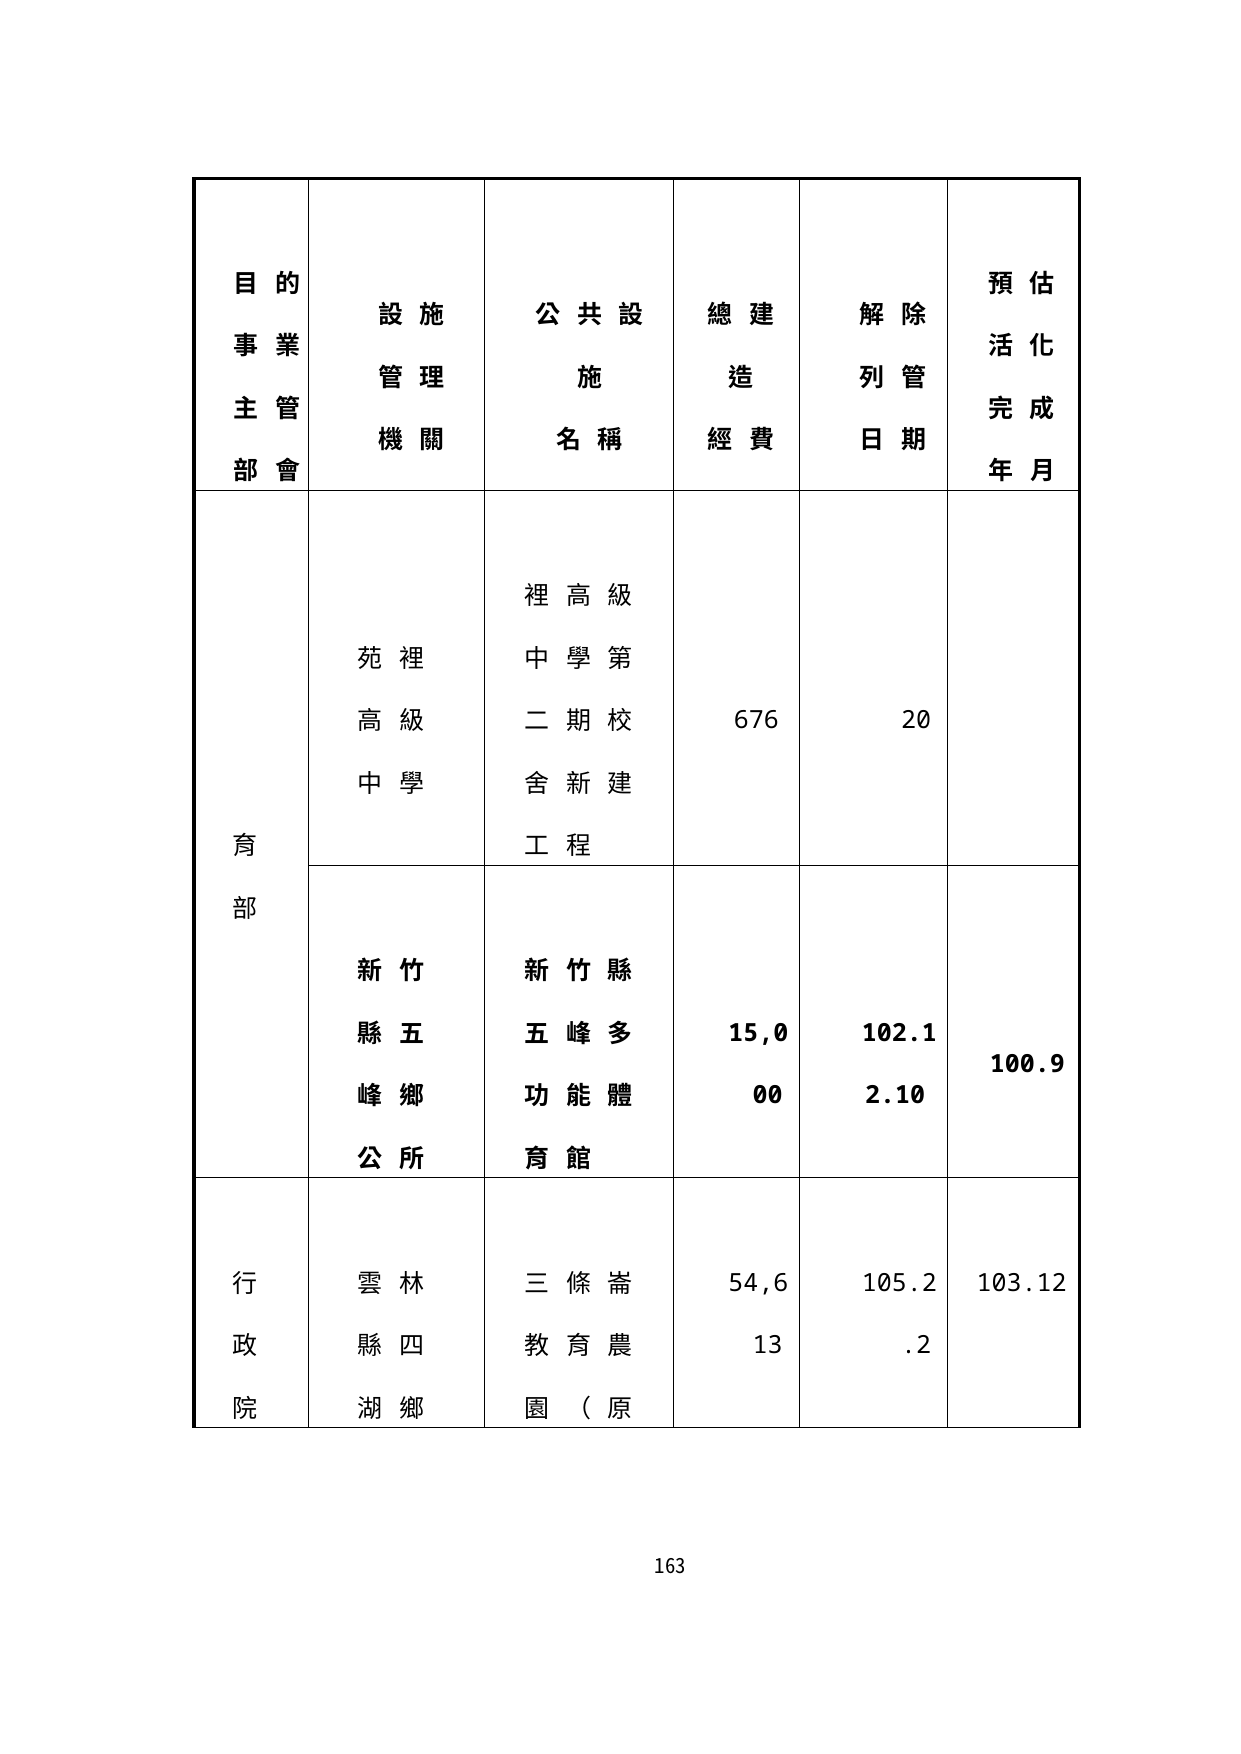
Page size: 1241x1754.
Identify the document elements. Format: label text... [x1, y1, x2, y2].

table_cell 雲林縣四湖鄉 [309, 1178, 484, 1427]
table_cell 100.9 [948, 866, 1078, 1177]
table_cell [948, 491, 1078, 865]
table_cell 新竹縣五峰多功能體育館 [485, 866, 673, 1177]
table_cell 20 [800, 491, 947, 865]
table_cell 676 [674, 491, 799, 865]
table_header 總建造 經費 [674, 180, 799, 490]
table_cell 105.2.2 [800, 1178, 947, 1427]
table_cell 新竹縣五峰鄉公所 [309, 866, 484, 1177]
table_cell 苑裡高級中學 [309, 491, 484, 865]
table_cell 15,000 [674, 866, 799, 1177]
table_header 預估活化 完成年月 [948, 180, 1078, 490]
table_header 目的事業 主管部會 [196, 180, 308, 490]
table_cell 育部 [196, 491, 308, 1177]
table_header 解除列管 日期 [800, 180, 947, 490]
table_header 公共設施 名稱 [485, 180, 673, 490]
table_cell 行政院 [196, 1178, 308, 1427]
table_cell 102.12.10 [800, 866, 947, 1177]
table_cell 三條崙教育農園（原 [485, 1178, 673, 1427]
table_header 設施管理 機關 [309, 180, 484, 490]
table_cell 裡高級中學第二期校舍新建工程 [485, 491, 673, 865]
table_cell 103.12 [948, 1178, 1078, 1427]
table_cell 54,613 [674, 1178, 799, 1427]
